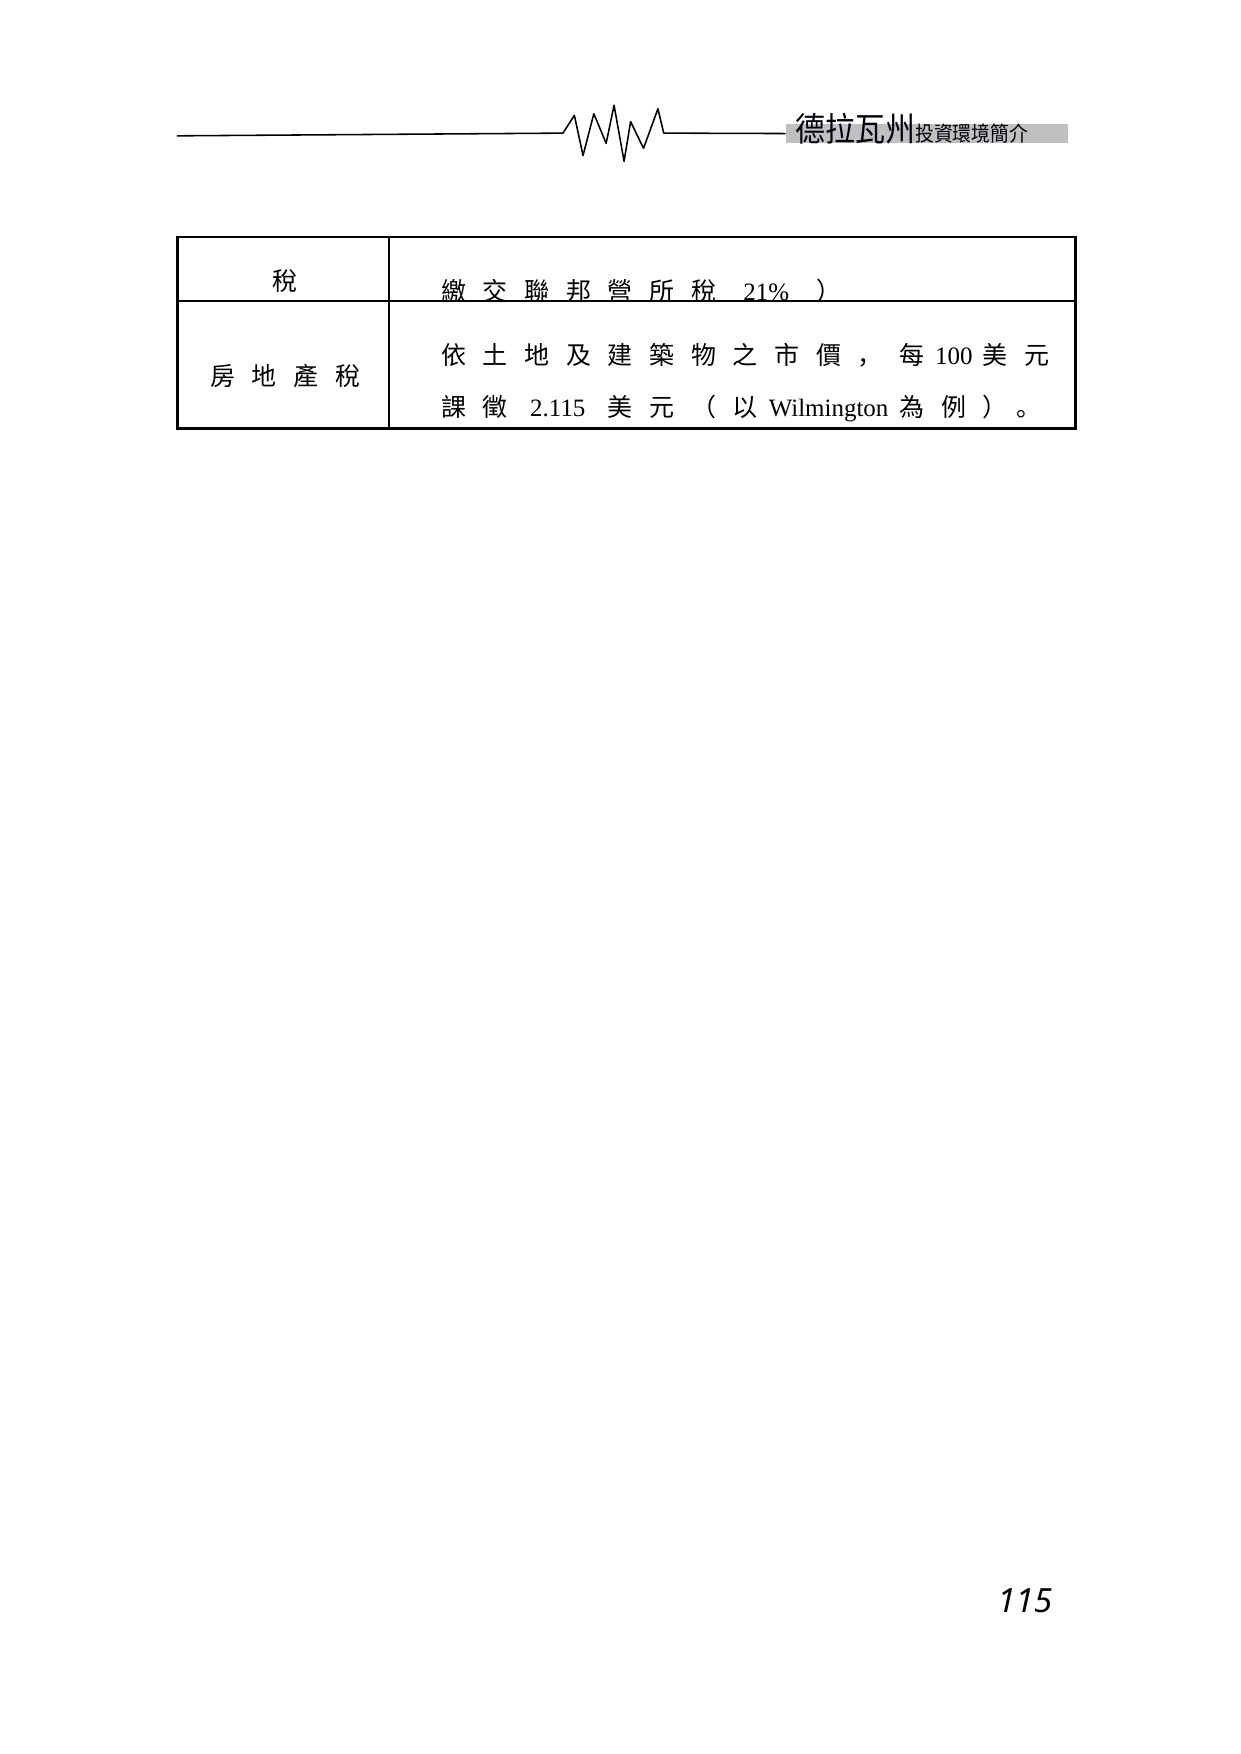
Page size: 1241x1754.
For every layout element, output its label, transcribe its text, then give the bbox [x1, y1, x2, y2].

table_cell 繳交聯邦營所稅21%） [390, 238, 1074, 300]
table_cell 依土地及建築物之市價，每100美元課徵2.115美元（以Wilmington為例）。 [390, 302, 1074, 427]
table_cell 房地產稅 [179, 302, 388, 427]
table_cell 稅 [179, 238, 388, 300]
